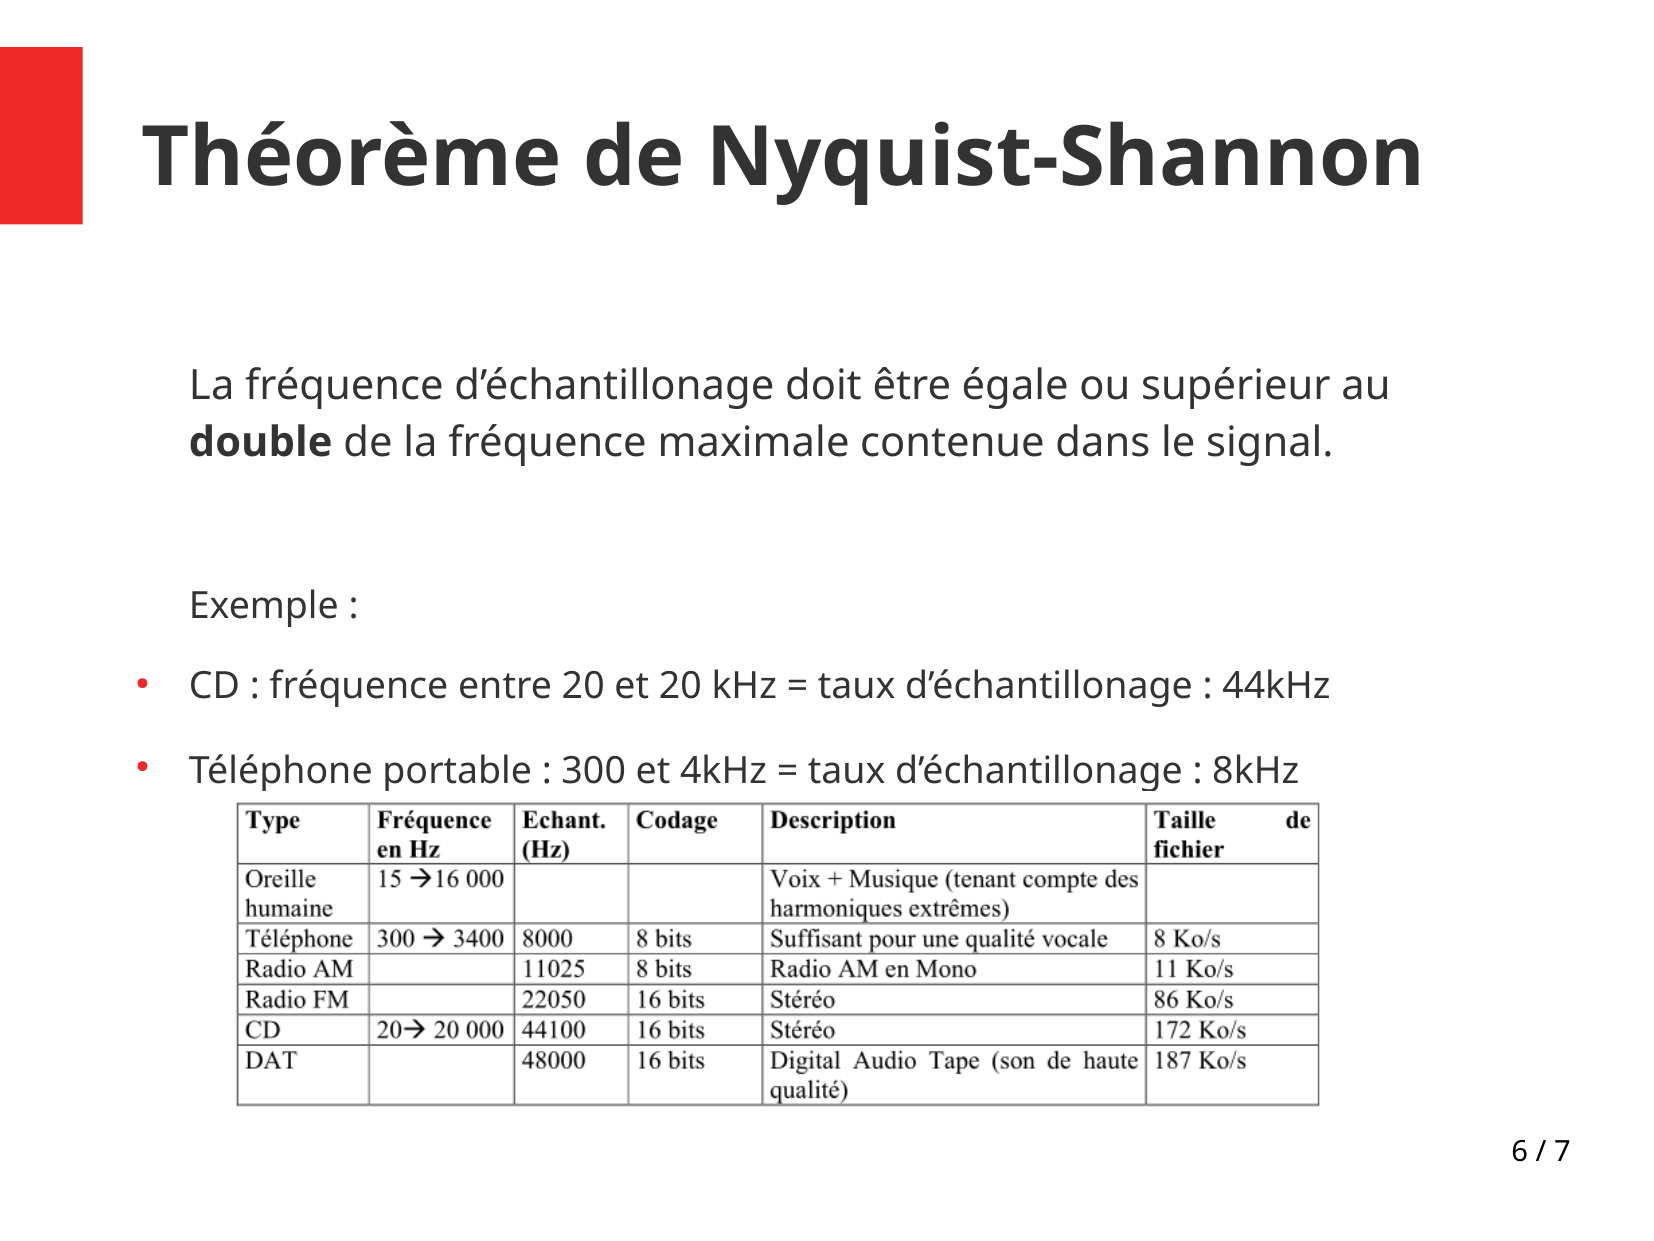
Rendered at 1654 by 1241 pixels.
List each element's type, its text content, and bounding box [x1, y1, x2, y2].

picture [227, 791, 1335, 1111]
title Théorème de Nyquist-Shannon [141, 45, 1642, 260]
list La fréquence d’échantillonage doit être égale ou supérieur au double de la fréquence maximale contenue dans le signal. Exemple : CD : fréquence entre 20 et 20 kHz = taux d’échantillonage : 44kHz Téléphone portable : 300 et 4kHz = taux d’échantillonage : 8kHz [118, 354, 1536, 1074]
